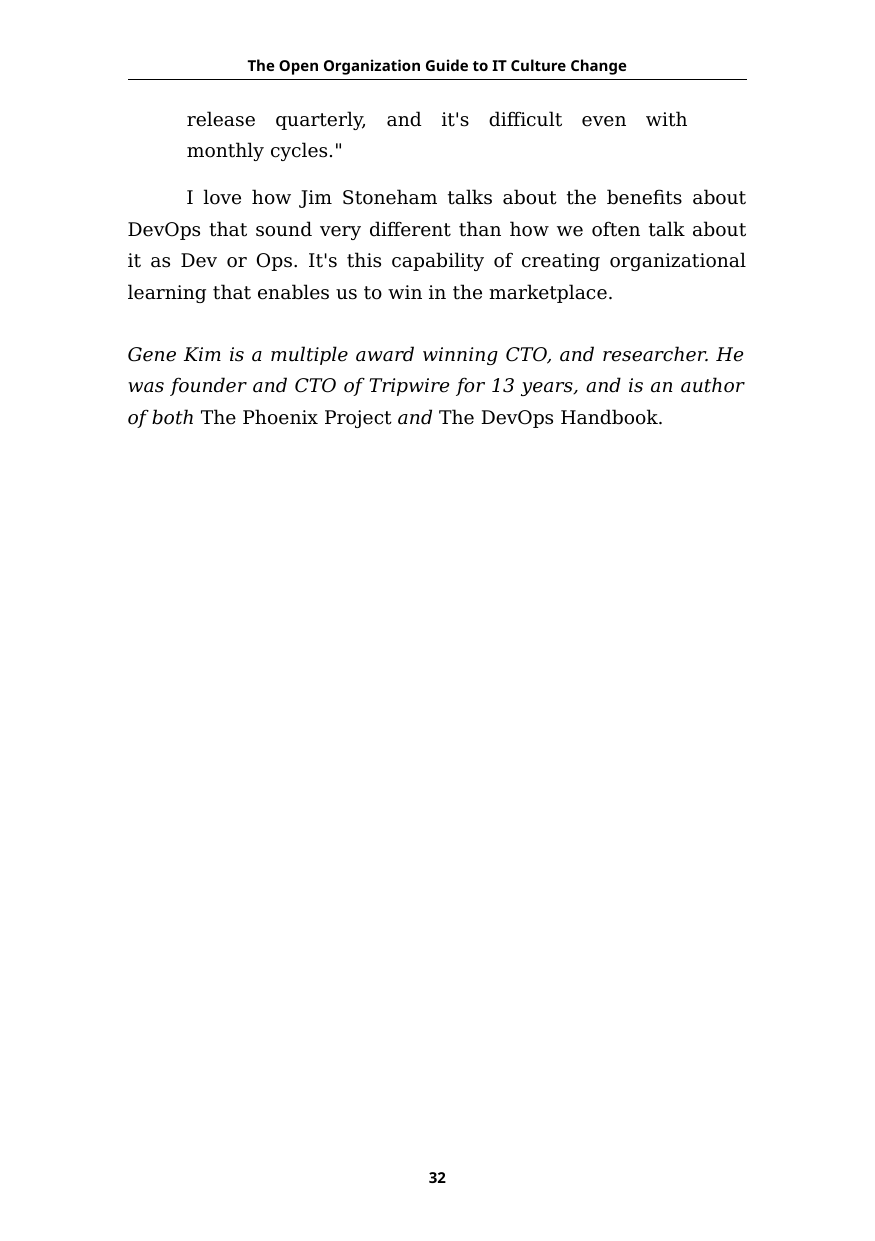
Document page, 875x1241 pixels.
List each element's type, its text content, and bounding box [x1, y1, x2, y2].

text I love how Jim Stoneham talks about the benefits about DevOps that sound very different than how we often talk about it as Dev or Ops. It's this capability of creating organizational learning that enables us to win in the marketplace. [127, 187, 747, 304]
text Gene Kim is a multiple award winning CTO, and researcher. He was founder and CTO of Tripwire for 13 years, and is an author of both The Phoenix Project and The DevOps Handbook. [127, 344, 747, 429]
text release quarterly, and it's difficult even with monthly cycles." [187, 109, 688, 162]
